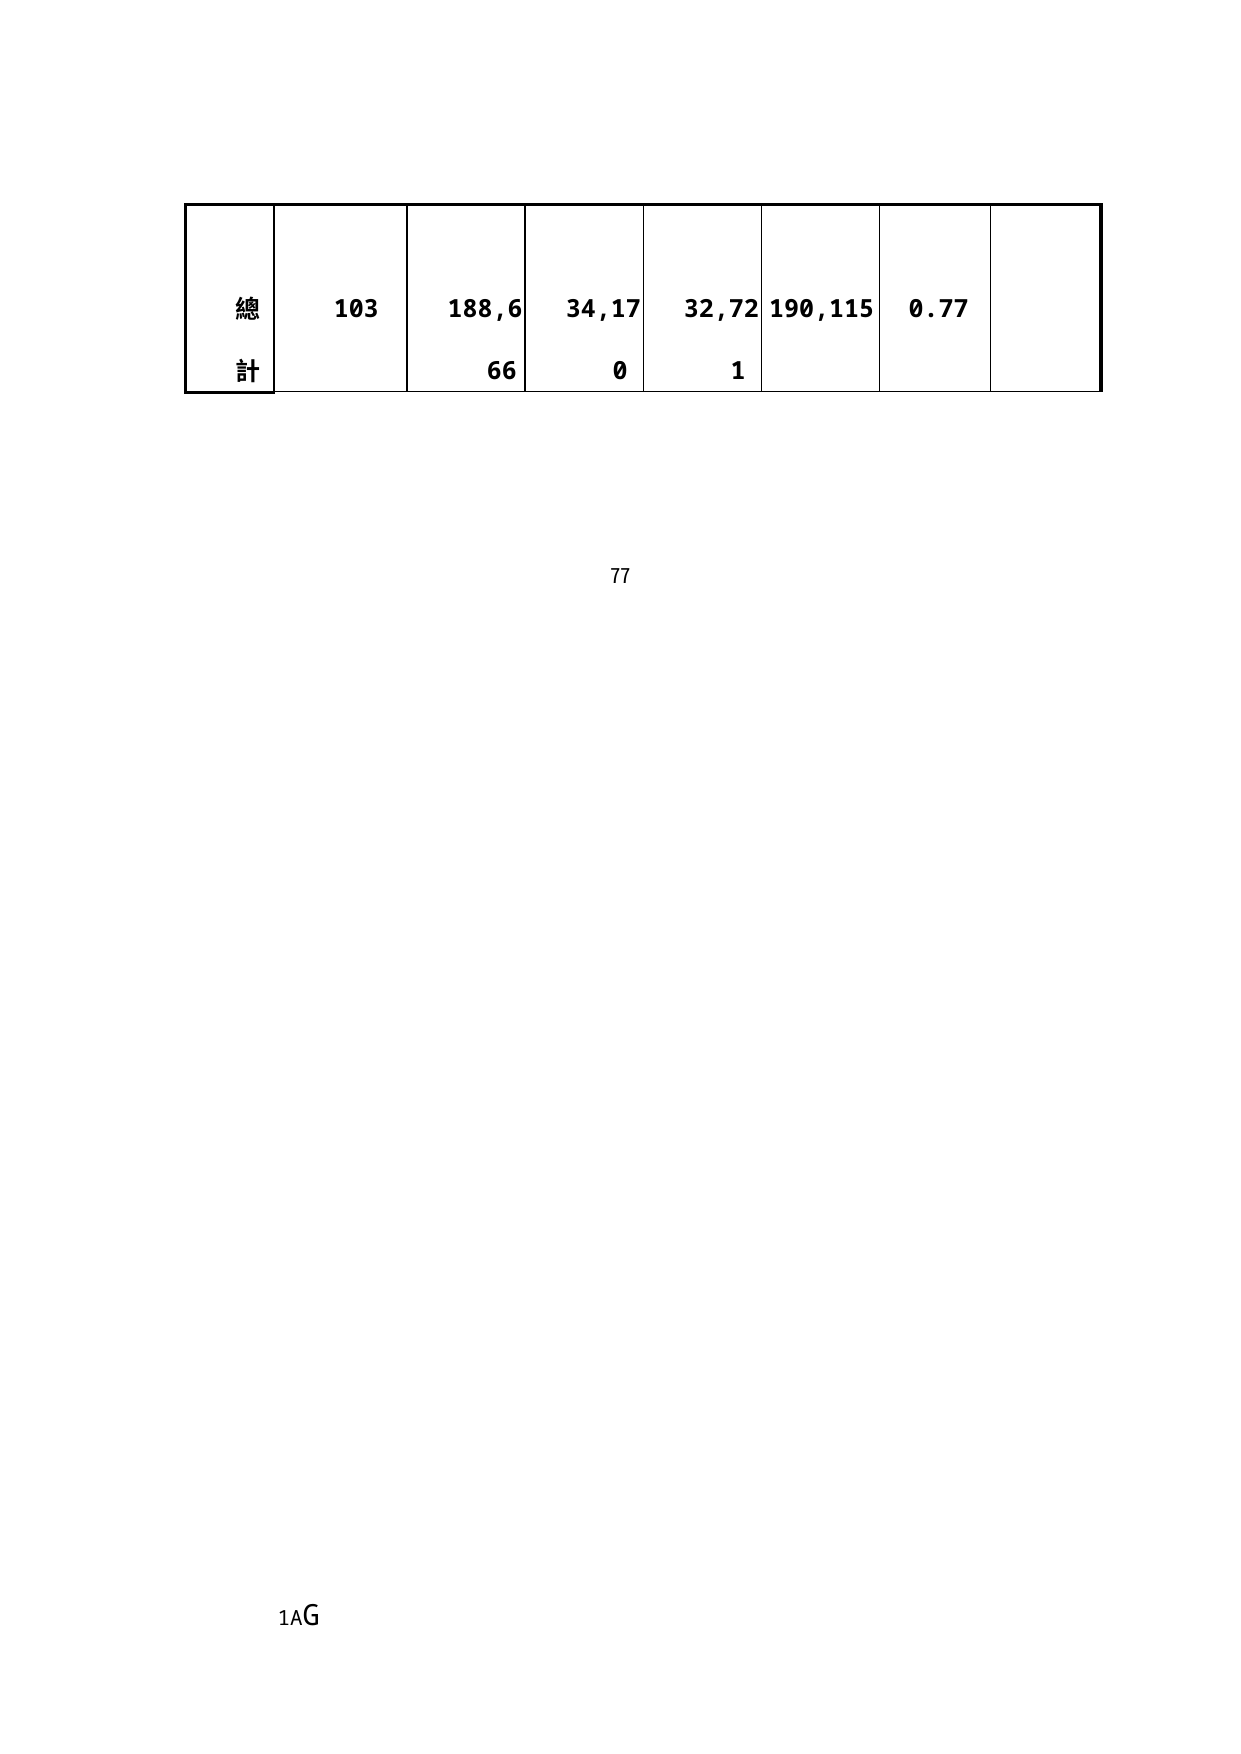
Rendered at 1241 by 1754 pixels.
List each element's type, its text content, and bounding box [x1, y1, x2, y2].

table_cell 34,170 [526, 206, 643, 391]
table_cell 103 [275, 206, 406, 391]
table_cell 188,666 [408, 206, 524, 391]
table_cell 0.77 [880, 206, 990, 391]
table_cell [991, 206, 1099, 391]
table_cell 190,115 [762, 206, 879, 391]
table_cell 32,721 [644, 206, 761, 391]
table_cell 總計 [187, 206, 273, 391]
